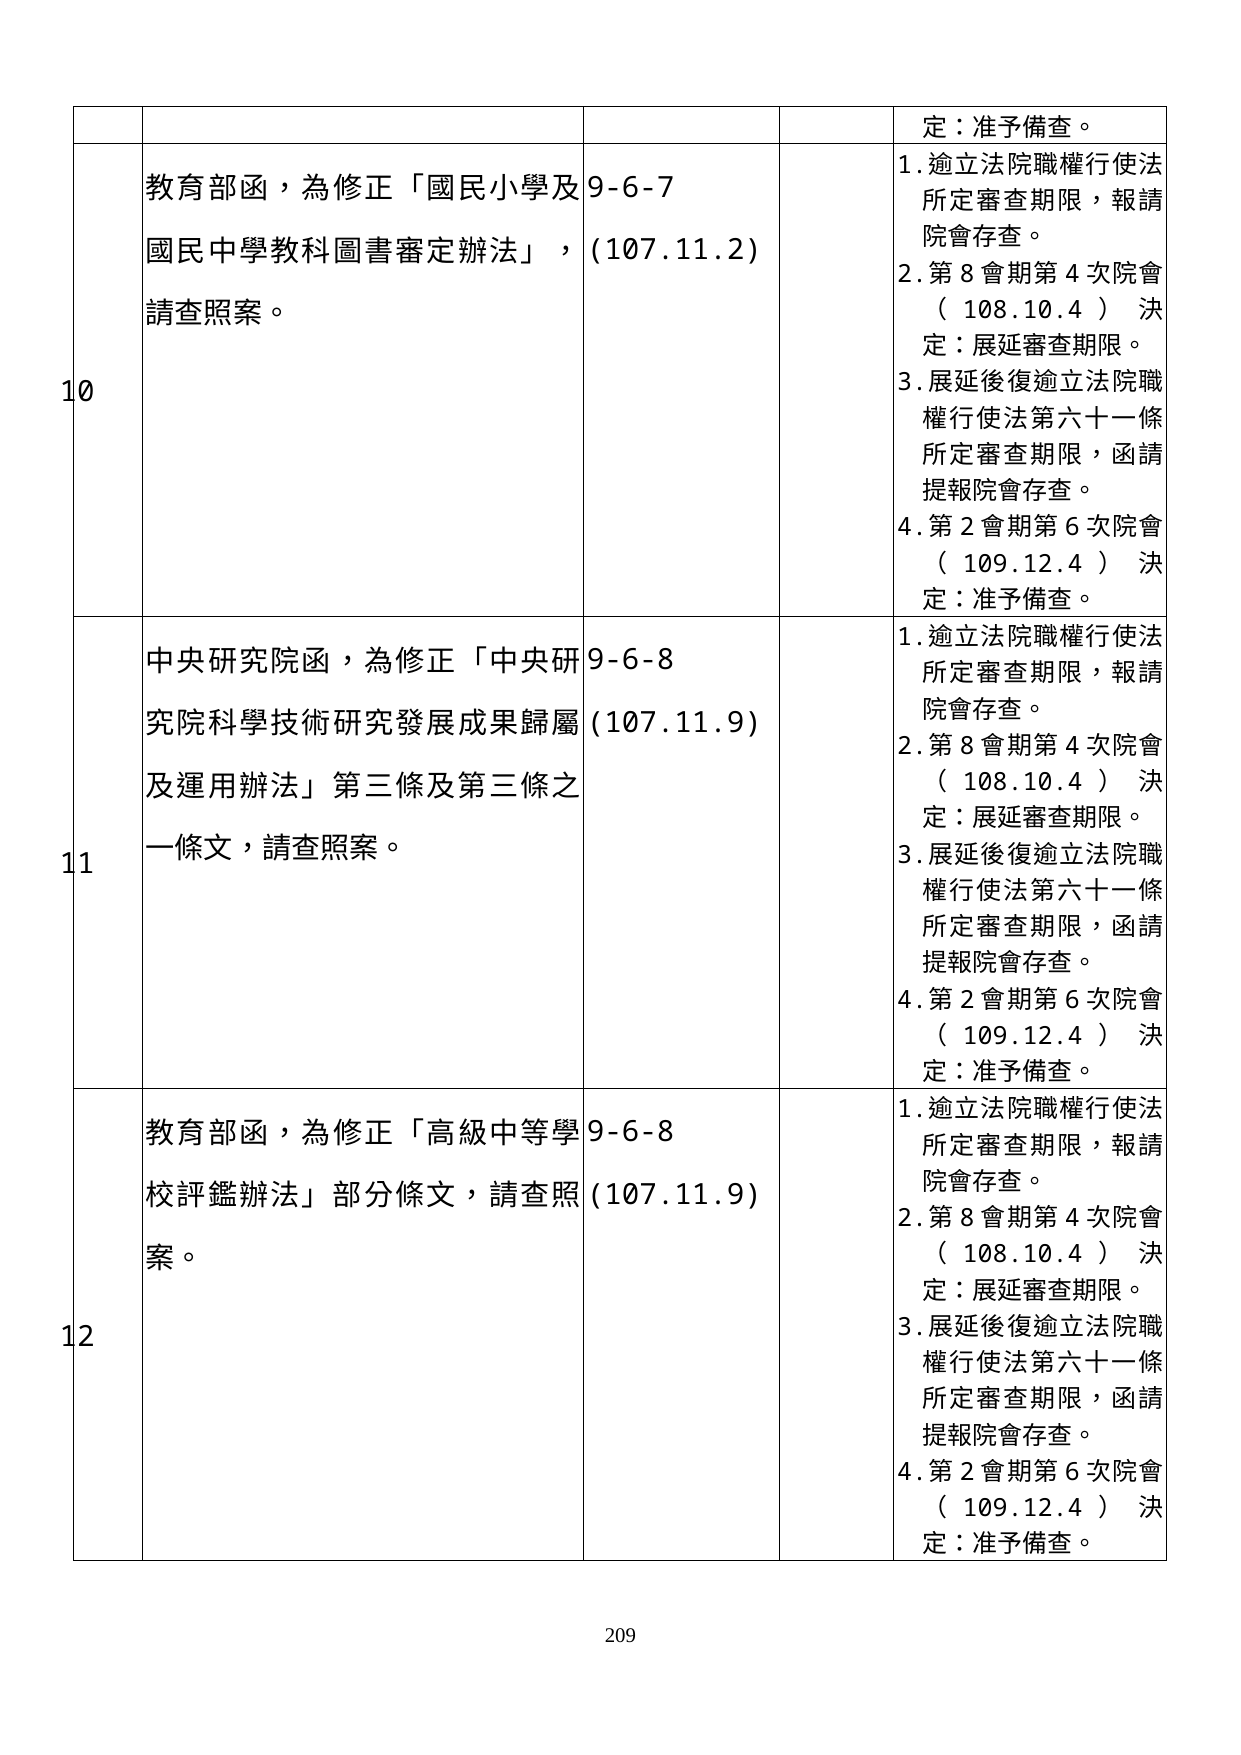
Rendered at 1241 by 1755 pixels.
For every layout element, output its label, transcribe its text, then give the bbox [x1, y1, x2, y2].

table_cell [584, 107, 779, 143]
table_cell 教育部函，為修正「國民小學及國民中學教科圖書審定辦法」，請查照案。 [143, 144, 583, 616]
table_cell 1.逾立法院職權行使法所定審查期限，報請院會存查。 2.第8會期第4次院會（108.10.4）決定：展延審查期限。 3.展延後復逾立法院職權行使法第六十一條所定審查期限，函請提報院會存查。 4.第2會期第6次院會（109.12.4）決定：准予備查。 [894, 144, 1166, 616]
table_cell 9-6-8 (107.11.9) [584, 617, 779, 1088]
table_cell [74, 1089, 142, 1560]
table_cell [74, 617, 142, 1088]
table_cell [74, 107, 142, 143]
table_cell [74, 144, 142, 616]
table_cell [780, 617, 893, 1088]
table_cell [780, 107, 893, 143]
table_cell [143, 107, 583, 143]
table_cell 中央研究院函，為修正「中央研究院科學技術研究發展成果歸屬及運用辦法」第三條及第三條之一條文，請查照案。 [143, 617, 583, 1088]
table_cell 1.逾立法院職權行使法所定審查期限，報請院會存查。 2.第8會期第4次院會（108.10.4）決定：展延審查期限。 3.展延後復逾立法院職權行使法第六十一條所定審查期限，函請提報院會存查。 4.第2會期第6次院會（109.12.4）決定：准予備查。 [894, 1089, 1166, 1560]
table_cell 定：准予備查。 [894, 107, 1166, 143]
table_cell 9-6-8 (107.11.9) [584, 1089, 779, 1560]
table_cell 9-6-7 (107.11.2) [584, 144, 779, 616]
table_cell 1.逾立法院職權行使法所定審查期限，報請院會存查。 2.第8會期第4次院會（108.10.4）決定：展延審查期限。 3.展延後復逾立法院職權行使法第六十一條所定審查期限，函請提報院會存查。 4.第2會期第6次院會（109.12.4）決定：准予備查。 [894, 617, 1166, 1088]
table_cell 教育部函，為修正「高級中等學校評鑑辦法」部分條文，請查照案。 [143, 1089, 583, 1560]
table_cell [780, 144, 893, 616]
table_cell [780, 1089, 893, 1560]
